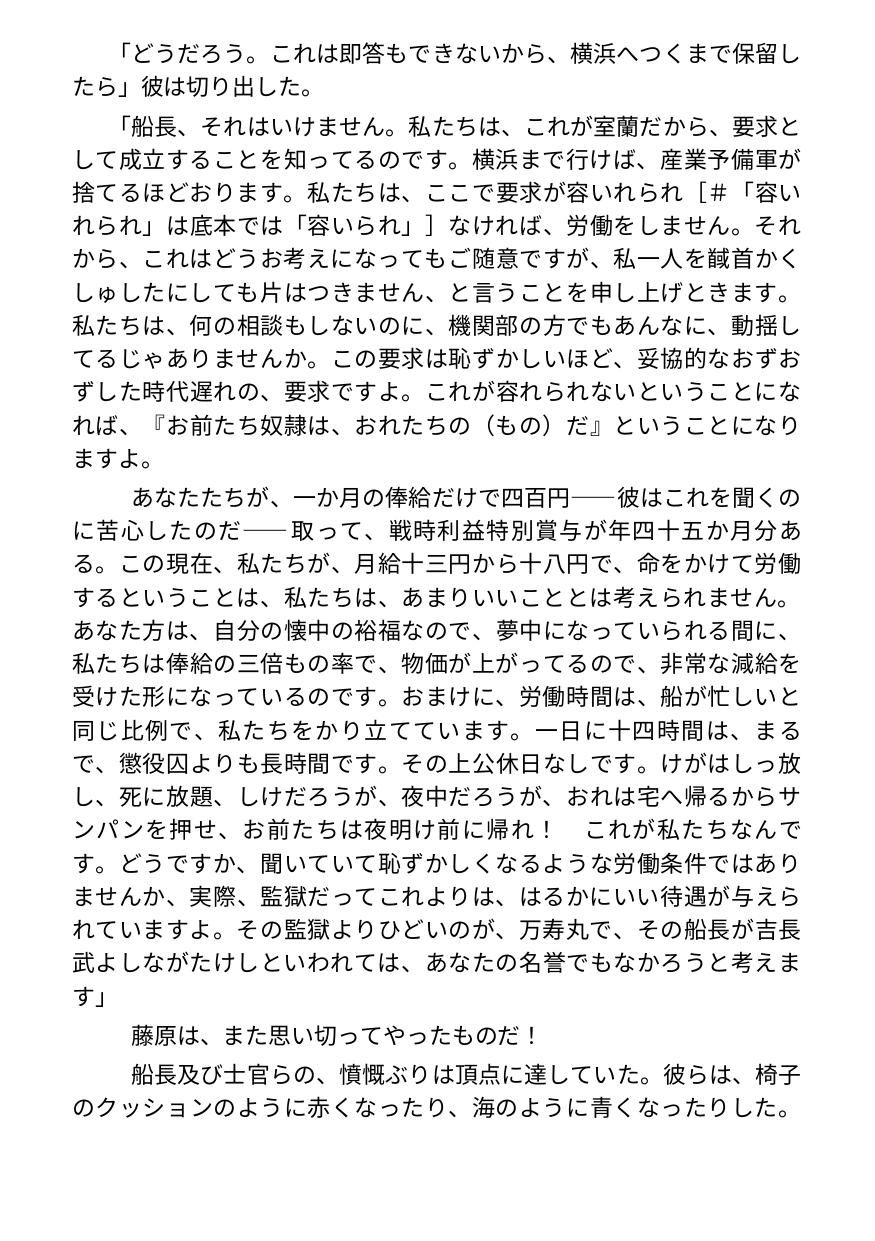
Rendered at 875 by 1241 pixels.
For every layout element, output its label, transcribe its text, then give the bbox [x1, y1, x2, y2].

text 「どうだろう。これは即答もできないから、横浜へつくまで保留したら」彼は切り出した。 [72, 36, 802, 102]
text 船長及び士官らの、憤慨ぶりは頂点に達していた。彼らは、椅子のクッションのように赤くなったり、海のように青くなったりした。 [72, 1057, 802, 1123]
text あなたたちが、一か月の俸給だけで四百円――彼はこれを聞くのに苦心したのだ――取って、戦時利益特別賞与が年四十五か月分ある。この現在、私たちが、月給十三円から十八円で、命をかけて労働するということは、私たちは、あまりいいこととは考えられません。あなた方は、自分の懐中の裕福なので、夢中になっていられる間に、私たちは俸給の三倍もの率で、物価が上がってるので、非常な減給を受けた形になっているのです。おまけに、労働時間は、船が忙しいと同じ比例で、私たちをかり立てています。一日に十四時間は、まるで、懲役囚よりも長時間です。その上公休日なしです。けがはしっ放し、死に放題、しけだろうが、夜中だろうが、おれは宅へ帰るからサンパンを押せ、お前たちは夜明け前に帰れ！ これが私たちなんです。どうですか、聞いていて恥ずかしくなるような労働条件ではありませんか、実際、監獄だってこれよりは、はるかにいい待遇が与えられていますよ。その監獄よりひどいのが、万寿丸で、その船長が吉長武よしながたけしといわれては、あなたの名誉でもなかろうと考えます」 [72, 480, 802, 1012]
text 藤原は、また思い切ってやったものだ！ [72, 1017, 802, 1051]
text 「船長、それはいけません。私たちは、これが室蘭だから、要求として成立することを知ってるのです。横浜まで行けば、産業予備軍が捨てるほどおります。私たちは、ここで要求が容いれられ［＃「容いれられ」は底本では「容いられ」］なければ、労働をしません。それから、これはどうお考えになってもご随意ですが、私一人を馘首かくしゅしたにしても片はつきません、と言うことを申し上げときます。私たちは、何の相談もしないのに、機関部の方でもあんなに、動揺してるじゃありませんか。この要求は恥ずかしいほど、妥協的なおずおずした時代遅れの、要求ですよ。これが容れられないということになれば、『お前たち奴隷は、おれたちの（もの）だ』ということになりますよ。 [72, 108, 802, 474]
